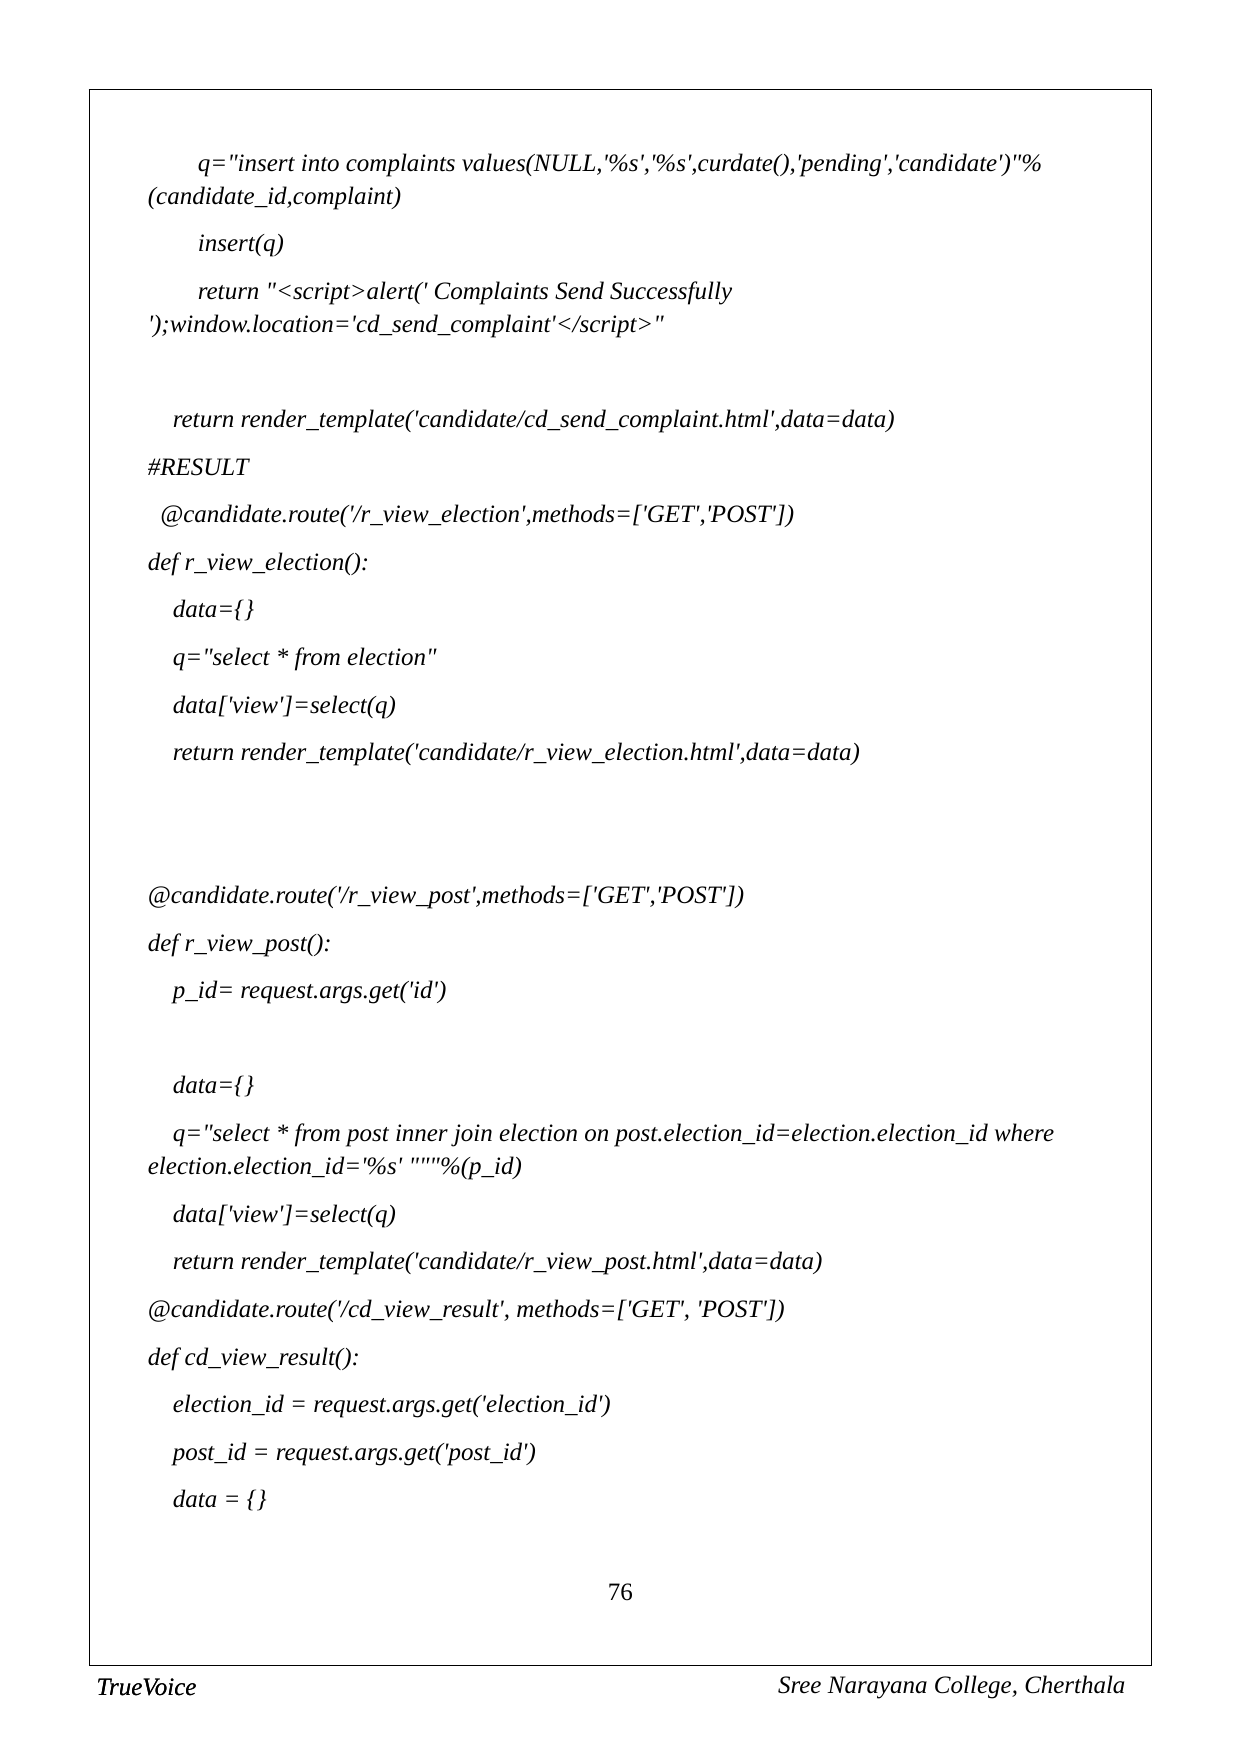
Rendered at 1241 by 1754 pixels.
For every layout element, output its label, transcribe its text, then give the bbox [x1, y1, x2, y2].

text return render_template('candidate/cd_send_complaint.html',data=data) [148, 404, 1092, 433]
text @candidate.route('/r_view_election',methods=['GET','POST']) [148, 499, 1092, 528]
text return render_template('candidate/r_view_election.html',data=data) [148, 737, 1092, 766]
text data['view']=select(q) [148, 690, 1092, 718]
text def cd_view_result(): [148, 1342, 1092, 1370]
text election_id = request.args.get('election_id') [148, 1389, 1092, 1418]
text data = {} [148, 1484, 1092, 1513]
text p_id= request.args.get('id') [148, 975, 1092, 1004]
text insert(q) [148, 228, 1092, 257]
text q="select * from post inner join election on post.election_id=election.election_id where election.election_id='%s' """%(p_id) [148, 1118, 1092, 1180]
text post_id = request.args.get('post_id') [148, 1437, 1092, 1466]
text return render_template('candidate/r_view_post.html',data=data) [148, 1246, 1092, 1275]
text #RESULT [148, 452, 1092, 481]
text def r_view_post(): [148, 928, 1092, 957]
text data={} [148, 594, 1092, 623]
text return "<script>alert(' Complaints Send Successfully ');window.location='cd_send_complaint'</script>" [148, 276, 1092, 338]
text @candidate.route('/cd_view_result', methods=['GET', 'POST']) [148, 1294, 1092, 1323]
text @candidate.route('/r_view_post',methods=['GET','POST']) [148, 880, 1092, 909]
text q="insert into complaints values(NULL,'%s','%s',curdate(),'pending','candidate')"%(candidate_id,complaint) [148, 148, 1092, 209]
text data={} [148, 1071, 1092, 1099]
text data['view']=select(q) [148, 1199, 1092, 1228]
text def r_view_election(): [148, 547, 1092, 576]
text q="select * from election" [148, 642, 1092, 671]
